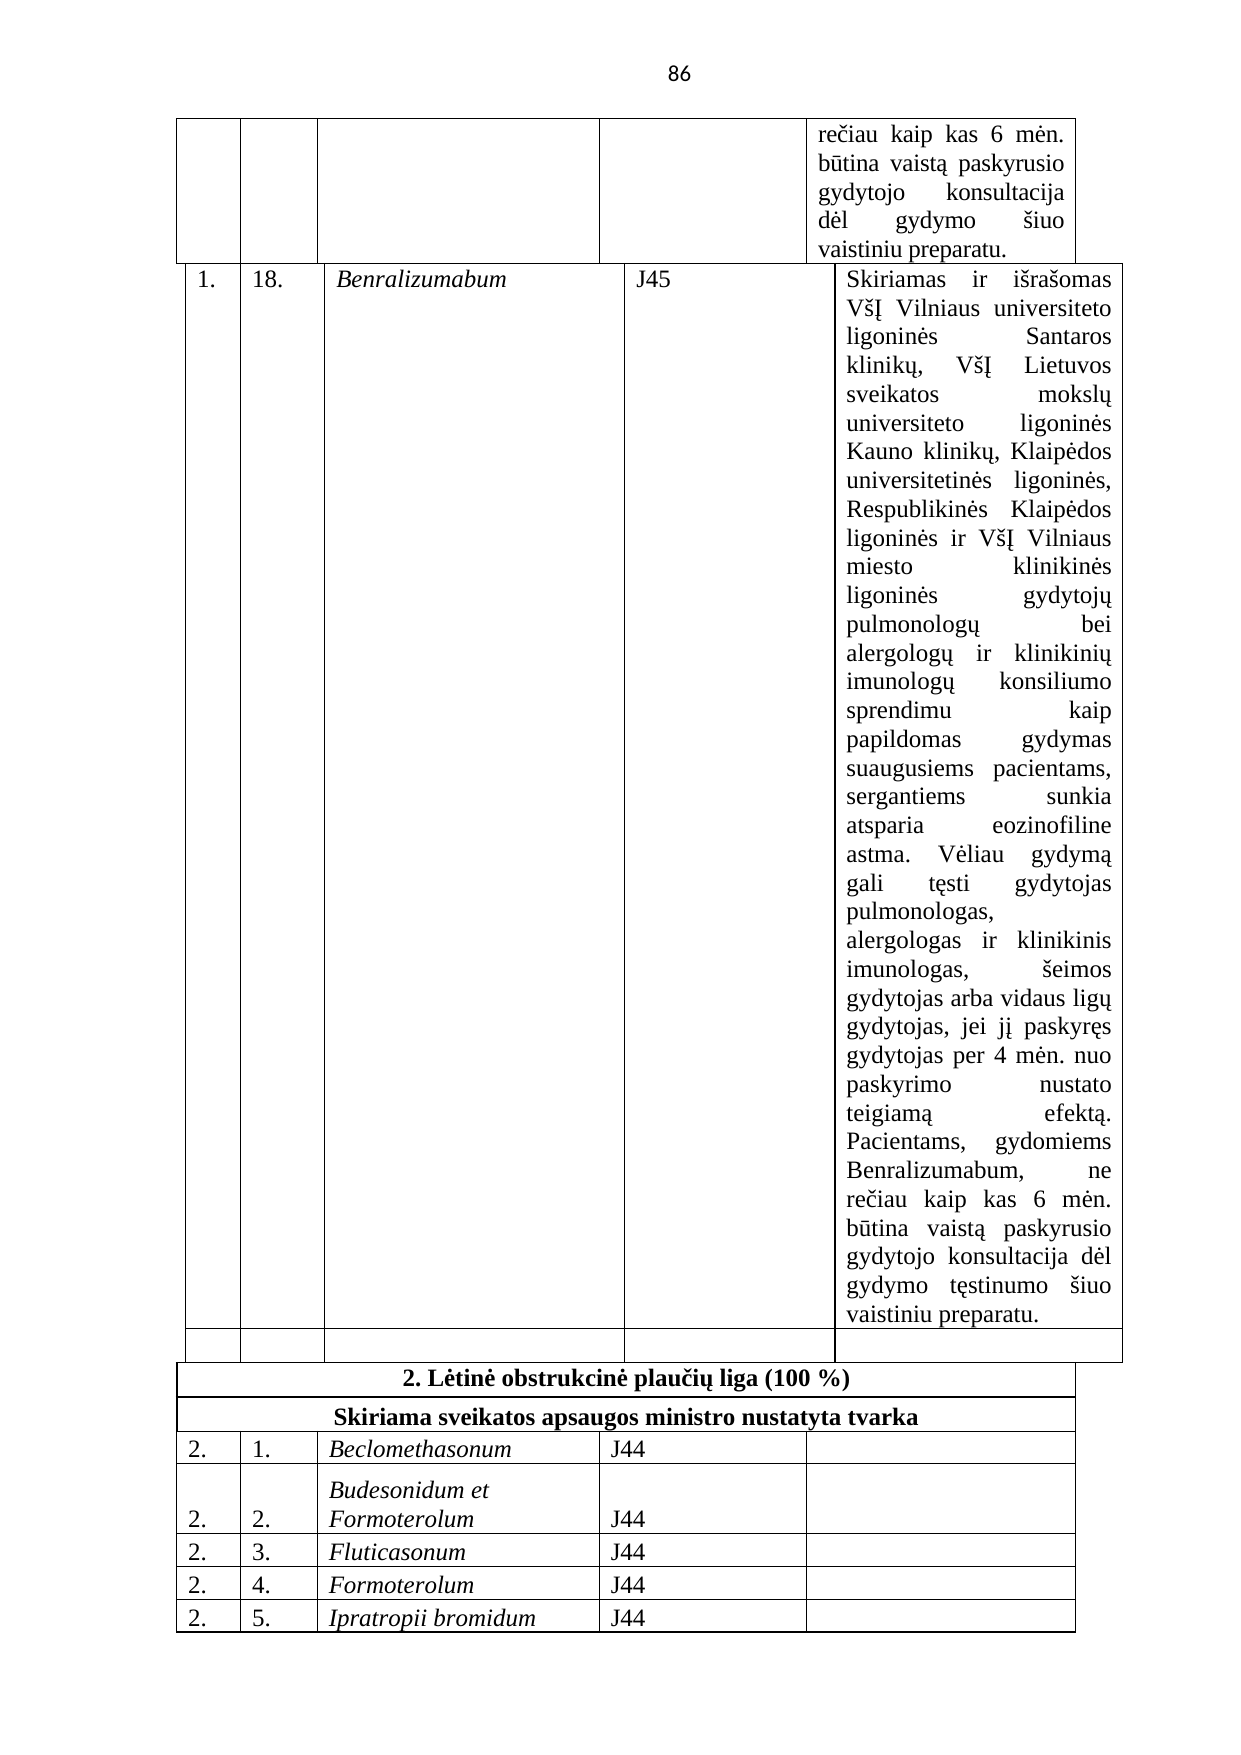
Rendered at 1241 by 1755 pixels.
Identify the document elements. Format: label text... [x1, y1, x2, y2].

table_cell 1. [186, 264, 240, 1328]
table_cell [1085, 1599, 1089, 1631]
table_cell [1100, 1463, 1104, 1533]
table_cell [1090, 1363, 1094, 1396]
table_cell [1080, 1363, 1085, 1396]
table_cell [1090, 118, 1094, 263]
table_cell [1080, 1431, 1085, 1463]
table_cell J45 [625, 264, 834, 1328]
table_cell [318, 119, 599, 263]
table_cell [1104, 1396, 1110, 1431]
table_cell [1110, 1566, 1123, 1599]
table_cell J44 [600, 1432, 806, 1463]
table_cell [1076, 1363, 1080, 1396]
table_cell [1110, 1533, 1123, 1566]
table_cell 2. [241, 1464, 317, 1533]
table_cell [1104, 1431, 1110, 1463]
table_cell [181, 264, 185, 1328]
table_cell [1110, 118, 1123, 263]
table_cell [1100, 1363, 1104, 1396]
table_cell [1090, 1533, 1094, 1566]
table_cell [1080, 1566, 1085, 1599]
table_cell [1104, 1566, 1110, 1599]
table_cell [177, 1328, 181, 1362]
table_cell 5. [241, 1600, 317, 1631]
table_cell [1076, 1566, 1080, 1599]
table_cell [1094, 1396, 1099, 1431]
table_cell [1090, 1566, 1094, 1599]
table_cell [1085, 1363, 1089, 1396]
table_cell 2. [177, 1600, 240, 1631]
table_cell [1076, 1599, 1080, 1631]
table_cell [1080, 1599, 1085, 1631]
table_cell [241, 119, 317, 263]
table_cell [1094, 1363, 1099, 1396]
table_cell [1080, 1396, 1085, 1431]
table_cell [1094, 1463, 1099, 1533]
table_cell [1094, 1566, 1099, 1599]
table_cell Formoterolum [318, 1567, 599, 1599]
table_cell 2. [177, 1567, 240, 1599]
table_cell 3. [241, 1534, 317, 1566]
table_cell [1090, 1599, 1094, 1631]
table_cell [1080, 118, 1085, 263]
table_cell [1100, 1396, 1104, 1431]
table_cell [1100, 1533, 1104, 1566]
table_cell Beclomethasonum [318, 1432, 599, 1463]
table_cell Skiriamas ir išrašomas VšĮ Vilniaus universiteto ligoninės Santaros klinikų, VšĮ Lietuvos sveikatos mokslų universiteto ligoninės Kauno klinikų, Klaipėdos universitetinės ligoninės, Respublikinės Klaipėdos ligoninės ir VšĮ Vilniaus miesto klinikinės ligoninės gydytojų pulmonologų bei alergologų ir klinikinių imunologų konsiliumo sprendimu kaip papildomas gydymas suaugusiems pacientams, sergantiems sunkia atsparia eozinofiline astma. Vėliau gydymą gali tęsti gydytojas pulmonologas, alergologas ir klinikinis imunologas, šeimos gydytojas arba vidaus ligų gydytojas, jei jį paskyręs gydytojas per 4 mėn. nuo paskyrimo nustato teigiamą efektą. Pacientams, gydomiems Benralizumabum, ne rečiau kaip kas 6 mėn. būtina vaistą paskyrusio gydytojo konsultacija dėl gydymo tęstinumo šiuo vaistiniu preparatu. [836, 264, 1122, 1328]
table_cell [807, 1600, 1075, 1631]
table_cell [1090, 1463, 1094, 1533]
table_cell [1094, 1431, 1099, 1463]
table_cell J44 [600, 1464, 806, 1533]
table_cell [807, 1432, 1075, 1463]
table_cell [1110, 1431, 1123, 1463]
table_cell [1085, 1566, 1089, 1599]
table_cell [1104, 1463, 1110, 1533]
table_cell [1090, 1431, 1094, 1463]
table_cell Benralizumabum [325, 264, 624, 1328]
table_cell [1085, 1431, 1089, 1463]
table_cell [181, 1328, 185, 1362]
table_cell [1085, 118, 1089, 263]
table_cell Ipratropii bromidum [318, 1600, 599, 1631]
table_cell [1085, 1533, 1089, 1566]
table_cell J44 [600, 1567, 806, 1599]
table_cell [807, 1567, 1075, 1599]
table_cell [1104, 118, 1110, 263]
table_cell J44 [600, 1600, 806, 1631]
table_cell [1094, 1599, 1099, 1631]
table_cell [177, 119, 240, 263]
table_cell [836, 1329, 1122, 1362]
table_cell [177, 264, 181, 1328]
table_cell [1080, 1533, 1085, 1566]
table_cell [1104, 1533, 1110, 1566]
table_cell [1100, 118, 1104, 263]
table_cell [186, 1329, 240, 1362]
table_cell 4. [241, 1567, 317, 1599]
table_cell Fluticasonum [318, 1534, 599, 1566]
table_cell [1080, 1463, 1085, 1533]
table_cell [1100, 1566, 1104, 1599]
table_cell 2. [177, 1432, 240, 1463]
table_cell [325, 1329, 624, 1362]
table_cell [1085, 1463, 1089, 1533]
table_cell Skiriama sveikatos apsaugos ministro nustatyta tvarka [178, 1398, 1075, 1431]
table_cell [1110, 1396, 1123, 1431]
table_cell [1076, 1396, 1080, 1431]
table_cell [1076, 1463, 1080, 1533]
table_cell [1076, 1533, 1080, 1566]
table_cell [1100, 1599, 1104, 1631]
table_cell [1076, 118, 1080, 263]
table_cell [1104, 1363, 1110, 1396]
table_cell [625, 1329, 834, 1362]
table_cell [1110, 1463, 1123, 1533]
table_cell 2. [177, 1464, 240, 1533]
table_cell 2. Lėtinė obstrukcinė plaučių liga (100 %) [178, 1363, 1075, 1396]
table_cell [1085, 1396, 1089, 1431]
table_cell 18. [241, 264, 324, 1328]
table_cell [1076, 1431, 1080, 1463]
table_cell [1090, 1396, 1094, 1431]
table_cell J44 [600, 1534, 806, 1566]
table_cell 2. [177, 1534, 240, 1566]
table_cell [807, 1464, 1075, 1533]
table_cell rečiau kaip kas 6 mėn. būtina vaistą paskyrusio gydytojo konsultacija dėl gydymo šiuo vaistiniu preparatu. [807, 119, 1075, 263]
table_cell [1110, 1363, 1123, 1396]
table_cell [600, 119, 806, 263]
table_cell [1094, 1533, 1099, 1566]
table_cell [1110, 1599, 1123, 1631]
table_cell 1. [241, 1432, 317, 1463]
table_cell [1094, 118, 1099, 263]
table_cell Budesonidum et Formoterolum [318, 1464, 599, 1533]
table_cell [241, 1329, 324, 1362]
table_cell [1104, 1599, 1110, 1631]
table_cell [1100, 1431, 1104, 1463]
table_cell [807, 1534, 1075, 1566]
